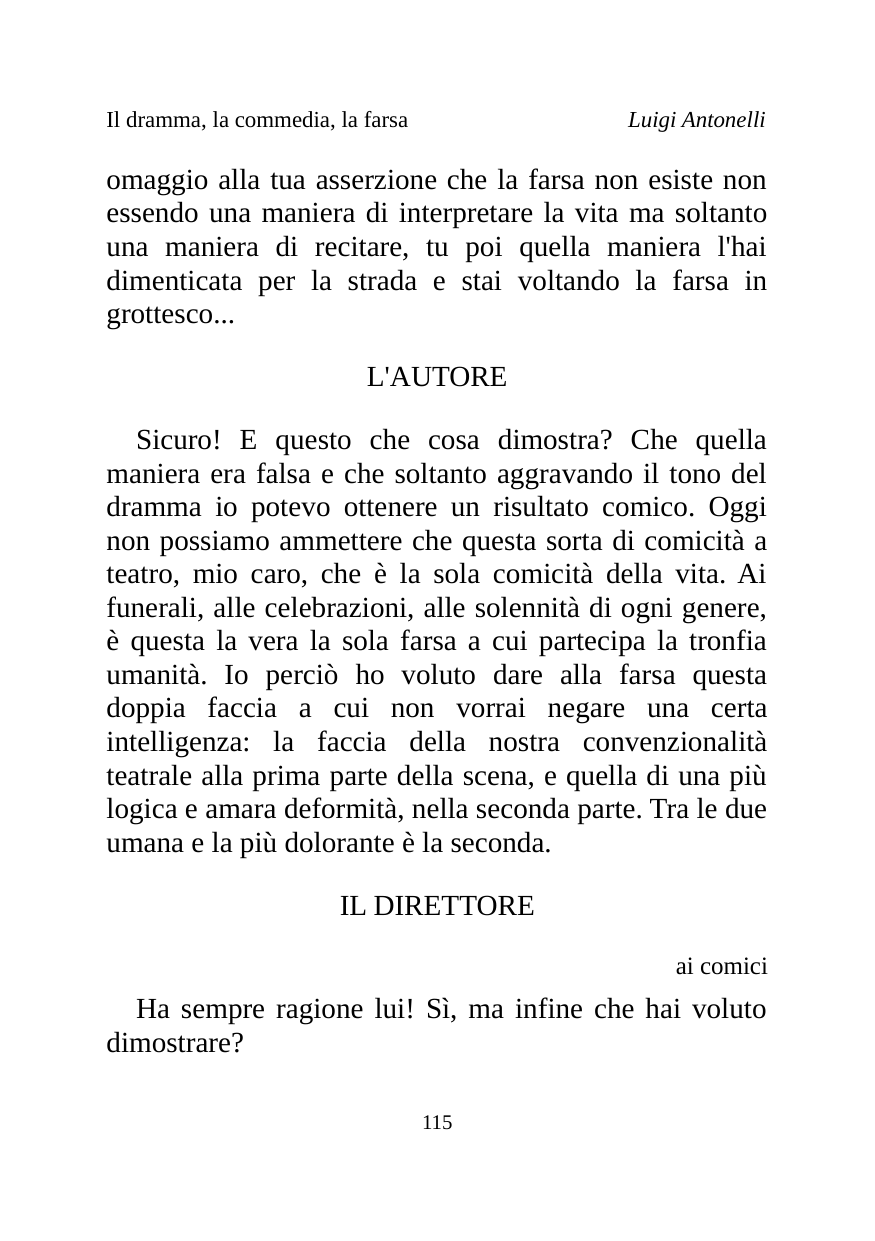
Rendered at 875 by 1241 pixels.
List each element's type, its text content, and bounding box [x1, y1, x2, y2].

text Ha sempre ragione lui! Sì, ma infine che hai voluto dimostrare? [106, 991, 768, 1058]
text omaggio alla tua asserzione che la farsa non esiste non essendo una maniera di interpretare la vita ma soltanto una maniera di recitare, tu poi quella maniera l'hai dimenticata per la strada e stai voltando la farsa in grottesco... [106, 162, 768, 330]
text IL DIRETTORE [106, 888, 768, 921]
text Sicuro! E questo che cosa dimostra? Che quella maniera era falsa e che soltanto aggravando il tono del dramma io potevo ottenere un risultato comico. Oggi non possiamo ammettere che questa sorta di comicità a teatro, mio caro, che è la sola comicità della vita. Ai funerali, alle celebrazioni, alle solennità di ogni genere, è questa la vera la sola farsa a cui partecipa la tronfia umanità. Io perciò ho voluto dare alla farsa questa doppia faccia a cui non vorrai negare una certa intelligenza: la faccia della nostra convenzionalità teatrale alla prima parte della scena, e quella di una più logica e amara deformità, nella seconda parte. Tra le due umana e la più dolorante è la seconda. [106, 422, 768, 858]
text L'AUTORE [106, 359, 768, 393]
text ai comici [431, 951, 768, 979]
